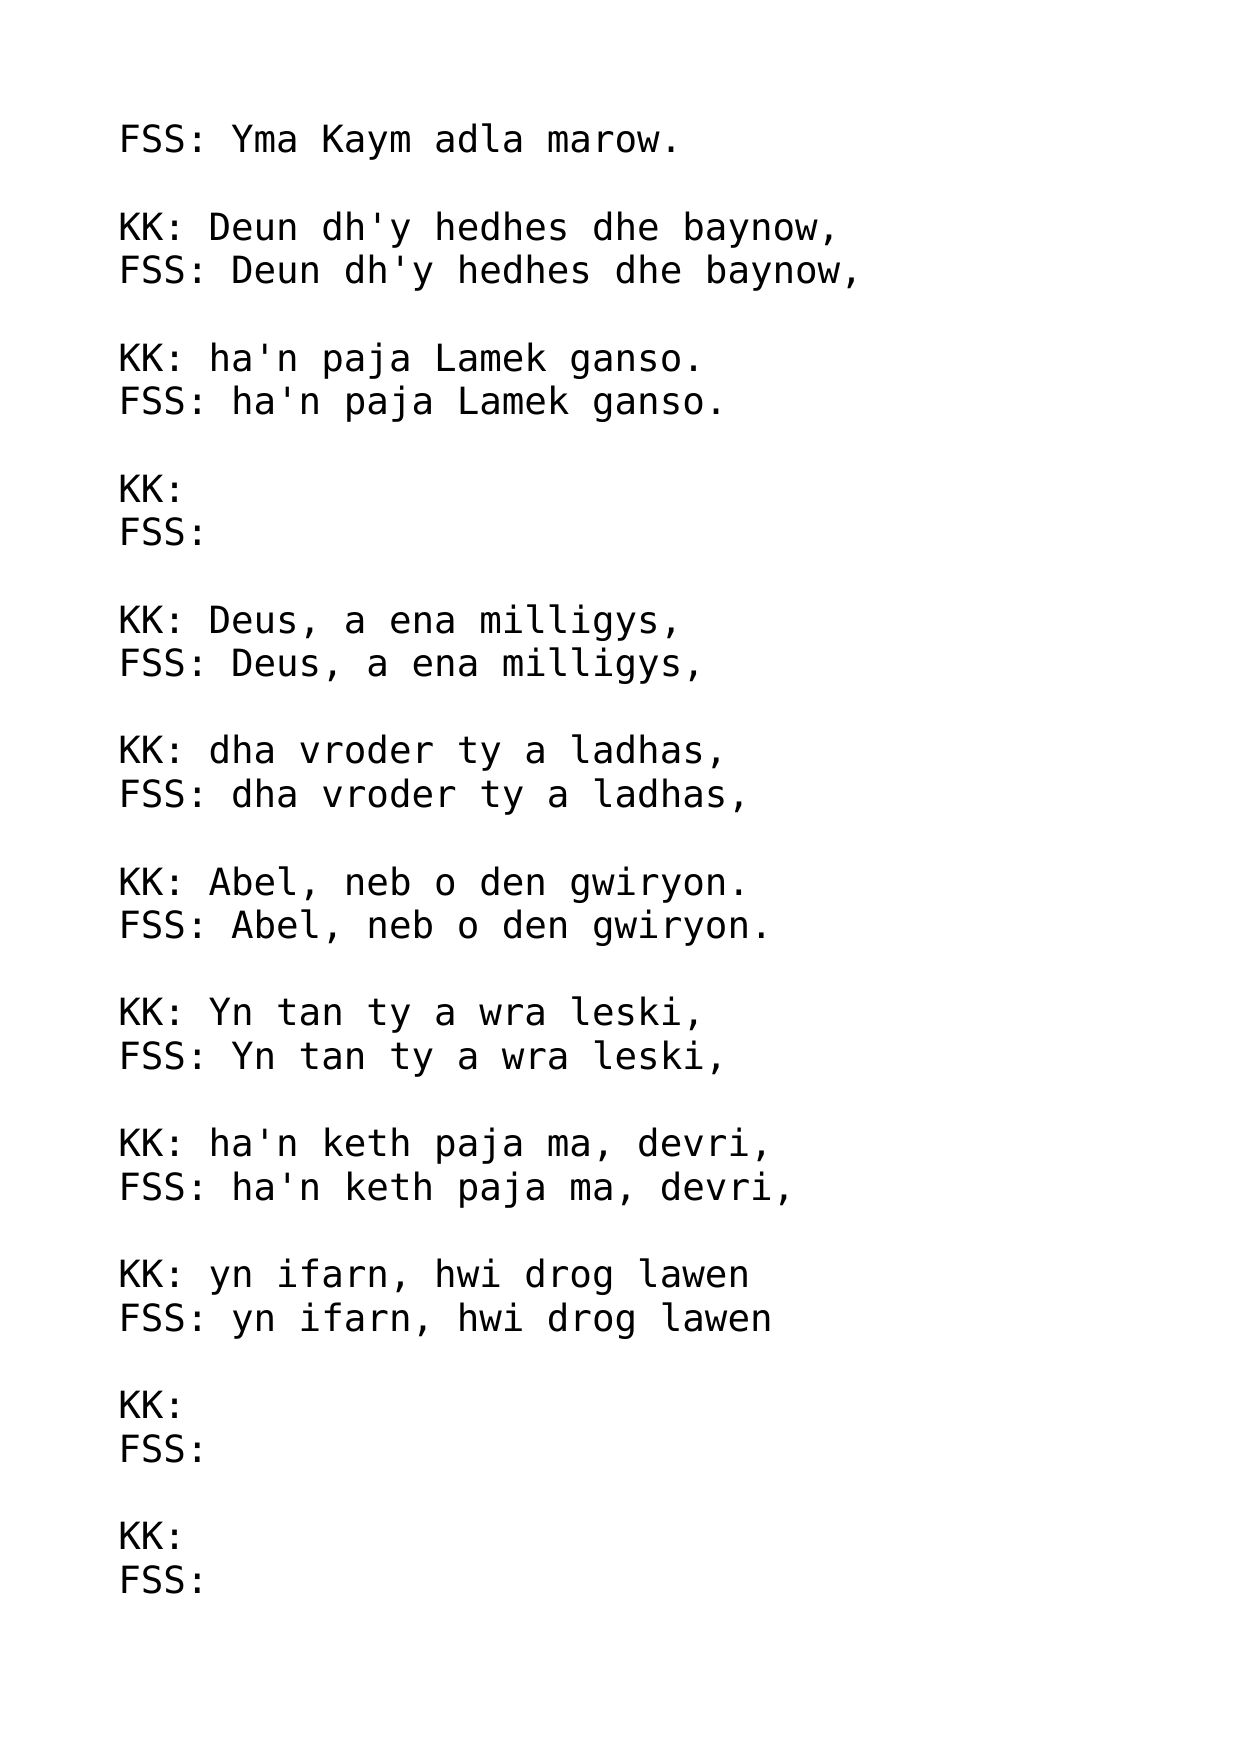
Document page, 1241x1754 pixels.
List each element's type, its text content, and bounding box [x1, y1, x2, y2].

text FSS: [118, 511, 1122, 554]
text KK: Deun dh'y hedhes dhe baynow, [118, 205, 1122, 249]
text FSS: [118, 1558, 1122, 1602]
text FSS: Yn tan ty a wra leski, [118, 1035, 1122, 1078]
text FSS: [118, 1427, 1122, 1471]
text FSS: Deus, a ena milligys, [118, 642, 1122, 686]
text FSS: Abel, neb o den gwiryon. [118, 904, 1122, 947]
text KK: ha'n paja Lamek ganso. [118, 336, 1122, 380]
text KK: yn ifarn, hwi drog lawen [118, 1253, 1122, 1297]
text FSS: Yma Kaym adla marow. [118, 118, 1122, 162]
text KK: dha vroder ty a ladhas, [118, 729, 1122, 773]
text FSS: dha vroder ty a ladhas, [118, 773, 1122, 816]
text FSS: yn ifarn, hwi drog lawen [118, 1297, 1122, 1340]
text FSS: Deun dh'y hedhes dhe baynow, [118, 249, 1122, 293]
text KK: [118, 467, 1122, 511]
text KK: [118, 1384, 1122, 1427]
text KK: Yn tan ty a wra leski, [118, 991, 1122, 1035]
text KK: Abel, neb o den gwiryon. [118, 860, 1122, 904]
text FSS: ha'n paja Lamek ganso. [118, 380, 1122, 424]
text KK: [118, 1515, 1122, 1558]
text KK: ha'n keth paja ma, devri, [118, 1122, 1122, 1166]
text FSS: ha'n keth paja ma, devri, [118, 1166, 1122, 1209]
text KK: Deus, a ena milligys, [118, 598, 1122, 642]
